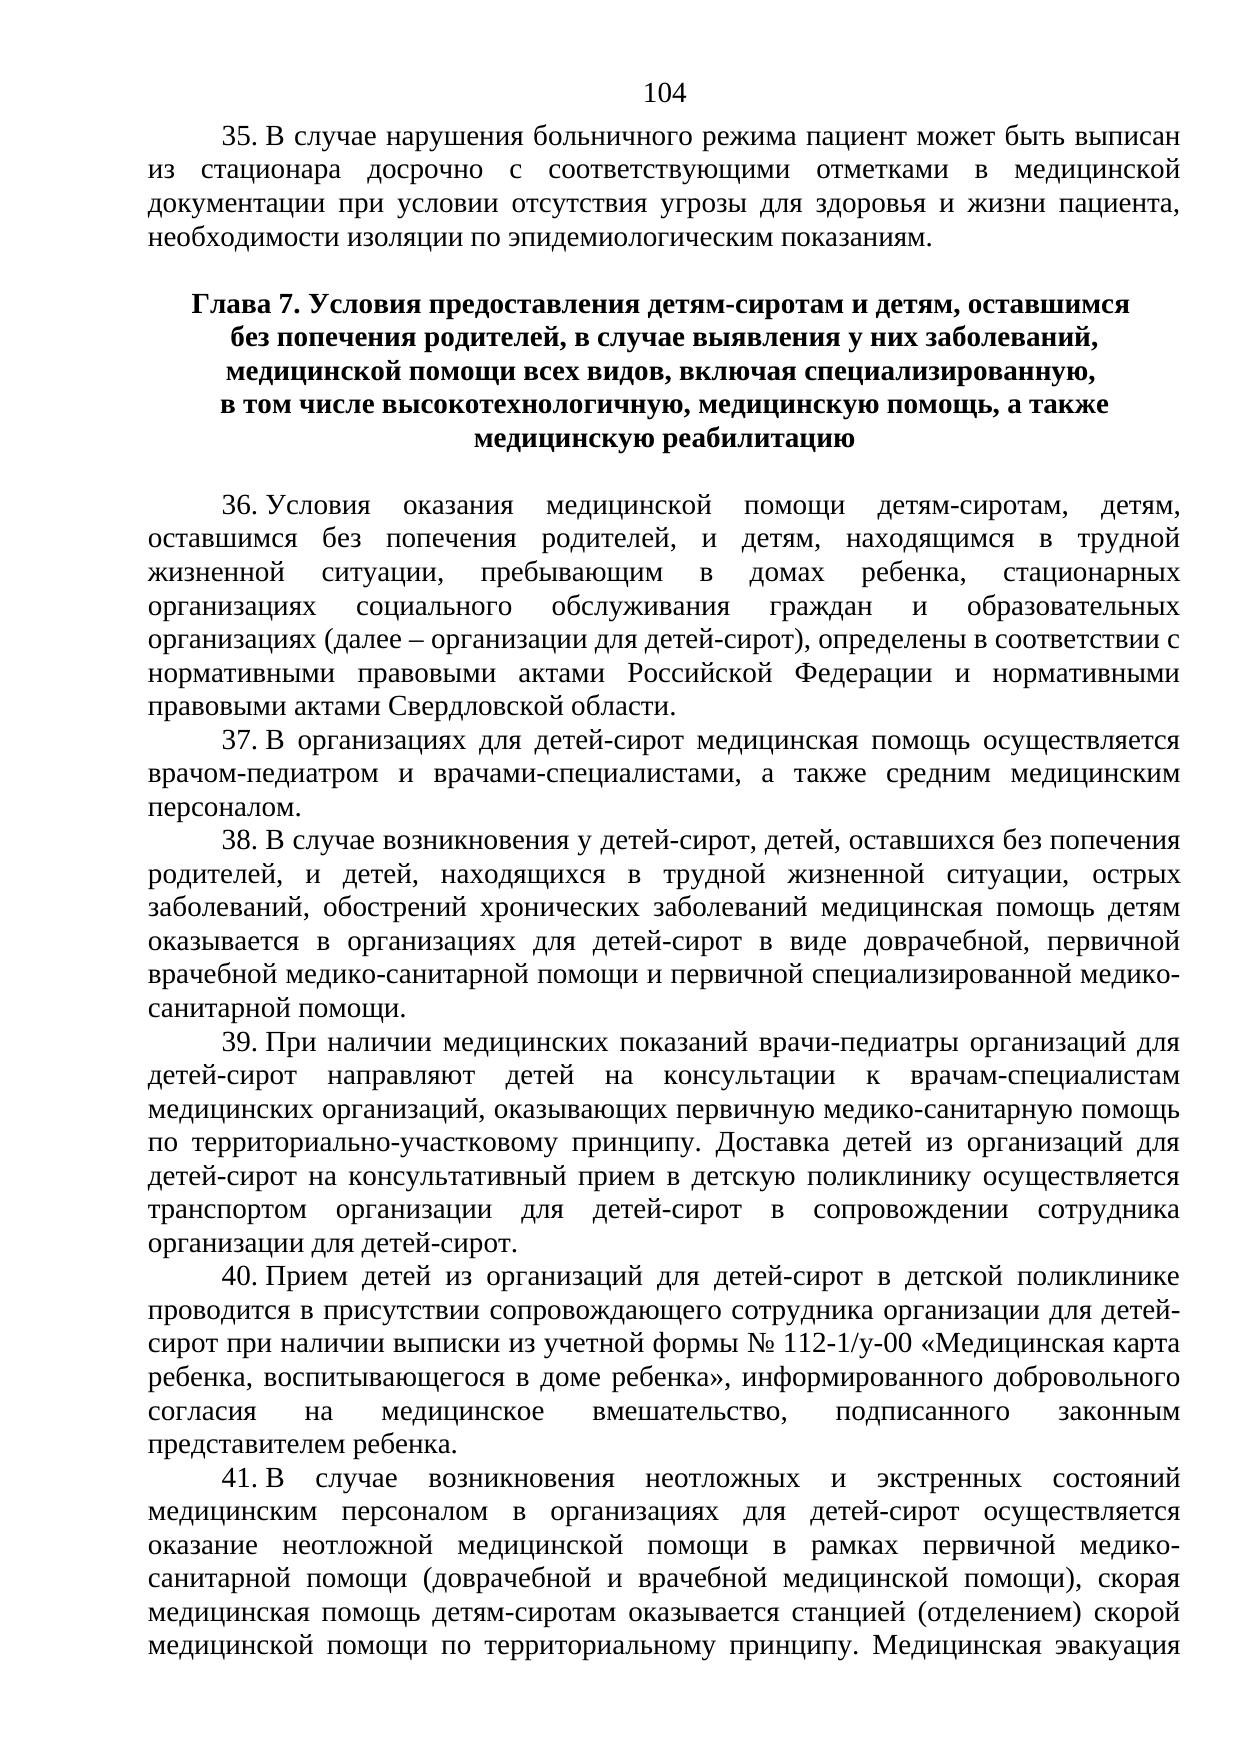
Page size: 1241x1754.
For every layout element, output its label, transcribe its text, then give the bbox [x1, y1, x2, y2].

text 35. В случае нарушения больничного режима пациент может быть выписан из стационара досрочно с соответствующими отметками в медицинской документации при условии отсутствия угрозы для здоровья и жизни пациента, необходимости изоляции по эпидемиологическим показаниям. [148, 118, 1181, 252]
text 38. В случае возникновения у детей-сирот, детей, оставшихся без попечения родителей, и детей, находящихся в трудной жизненной ситуации, острых заболеваний, обострений хронических заболеваний медицинская помощь детям оказывается в организациях для детей-сирот в виде доврачебной, первичной врачебной медико-санитарной помощи и первичной специализированной медико-санитарной помощи. [148, 822, 1181, 1024]
text 41. В случае возникновения неотложных и экстренных состояний медицинским персоналом в организациях для детей-сирот осуществляется оказание неотложной медицинской помощи в рамках первичной медико-санитарной помощи (доврачебной и врачебной медицинской помощи), скорая медицинская помощь детям-сиротам оказывается станцией (отделением) скорой медицинской помощи по территориальному принципу. Медицинская эвакуация [148, 1460, 1181, 1661]
text 39. При наличии медицинских показаний врачи-педиатры организаций для детей-сирот направляют детей на консультации к врачам-специалистам медицинских организаций, оказывающих первичную медико-санитарную помощь по территориально-участковому принципу. Доставка детей из организаций для детей-сирот на консультативный прием в детскую поликлинику осуществляется транспортом организации для детей-сирот в сопровождении сотрудника организации для детей-сирот. [148, 1024, 1181, 1258]
text 36. Условия оказания медицинской помощи детям-сиротам, детям, оставшимся без попечения родителей, и детям, находящимся в трудной жизненной ситуации, пребывающим в домах ребенка, стационарных организациях социального обслуживания граждан и образовательных организациях (далее – организации для детей-сирот), определены в соответствии с нормативными правовыми актами Российской Федерации и нормативными правовыми актами Свердловской области. [148, 487, 1181, 722]
text 40. Прием детей из организаций для детей-сирот в детской поликлинике проводится в присутствии сопровождающего сотрудника организации для детей-сирот при наличии выписки из учетной формы № 112-1/у-00 «Медицинская карта ребенка, воспитывающегося в доме ребенка», информированного добровольного согласия на медицинское вмешательство, подписанного законным представителем ребенка. [148, 1258, 1181, 1460]
text Глава 7. Условия предоставления детям-сиротам и детям, оставшимся без попечения родителей, в случае выявления у них заболеваний, медицинской помощи всех видов, включая специализированную, в том числе высокотехнологичную, медицинскую помощь, а также медицинскую реабилитацию [148, 286, 1181, 453]
text 37. В организациях для детей-сирот медицинская помощь осуществляется врачом-педиатром и врачами-специалистами, а также средним медицинским персоналом. [148, 722, 1181, 822]
